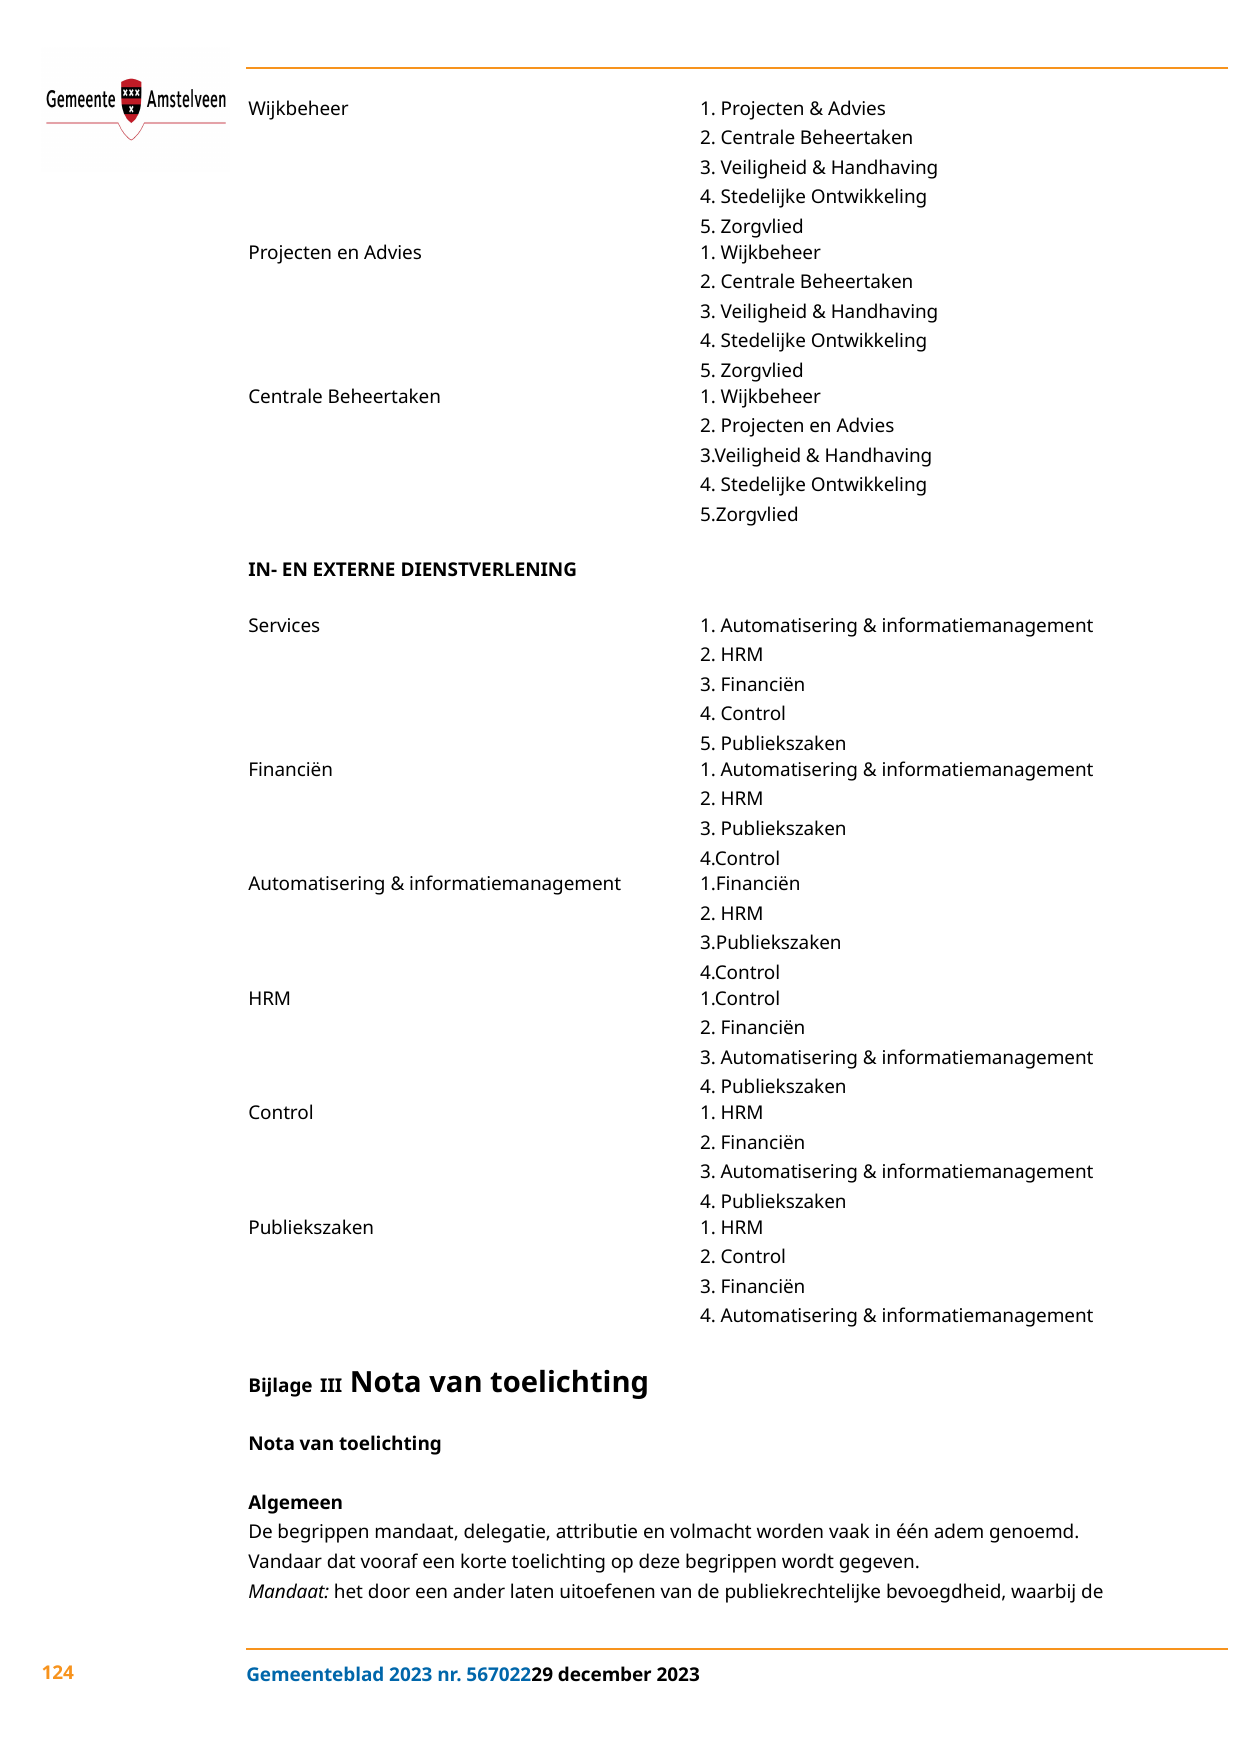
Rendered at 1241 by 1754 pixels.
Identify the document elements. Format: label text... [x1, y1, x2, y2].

table_cell 1. HRM 2. Control 3. Financiën 4. Automatisering & informatiemanagement [700, 1214, 1152, 1328]
table_cell 1. Wijkbeheer 2. Projecten en Advies 3.Veiligheid & Handhaving 4. Stedelijke Ontwikkeling 5.Zorgvlied [700, 383, 1152, 527]
table_cell Automatisering & informatiemanagement [248, 870, 700, 985]
table_cell 1. Automatisering & informatiemanagement 2. HRM 3. Financiën 4. Control 5. Publiekszaken [700, 612, 1152, 756]
table_cell Services [248, 612, 700, 756]
table_cell 1.Financiën 2. HRM 3.Publiekszaken 4.Control [700, 870, 1152, 985]
table_cell Wijkbeheer [248, 95, 700, 239]
text Mandaat: het door een ander laten uitoefenen van de publiekrechtelijke bevoegdheid, waarbij de [248, 1578, 1152, 1604]
text Algemeen [248, 1489, 1152, 1515]
text Bijlage III Nota van toelichting [248, 1361, 1152, 1401]
table_cell 1. Wijkbeheer 2. Centrale Beheertaken 3. Veiligheid & Handhaving 4. Stedelijke Ontwikkeling 5. Zorgvlied [700, 239, 1152, 383]
text De begrippen mandaat, delegatie, attributie en volmacht worden vaak in één adem genoemd. Vandaar dat vooraf een korte toelichting op deze begrippen wordt gegeven. [248, 1519, 1152, 1574]
table_cell Publiekszaken [248, 1214, 700, 1328]
table_cell 1.Control 2. Financiën 3. Automatisering & informatiemanagement 4. Publiekszaken [700, 985, 1152, 1099]
table_cell Financiën [248, 756, 700, 870]
table_cell IN- EN EXTERNE DIENSTVERLENING [248, 527, 1152, 612]
table_cell 1. Automatisering & informatiemanagement 2. HRM 3. Publiekszaken 4.Control [700, 756, 1152, 870]
text Nota van toelichting [248, 1430, 1152, 1456]
table_cell Control [248, 1099, 700, 1214]
table_cell Projecten en Advies [248, 239, 700, 383]
table_cell 1. HRM 2. Financiën 3. Automatisering & informatiemanagement 4. Publiekszaken [700, 1099, 1152, 1214]
table_cell 1. Projecten & Advies 2. Centrale Beheertaken 3. Veiligheid & Handhaving 4. Stedelijke Ontwikkeling 5. Zorgvlied [700, 95, 1152, 239]
picture [41, 47, 231, 172]
table_cell HRM [248, 985, 700, 1099]
table_cell Centrale Beheertaken [248, 383, 700, 527]
